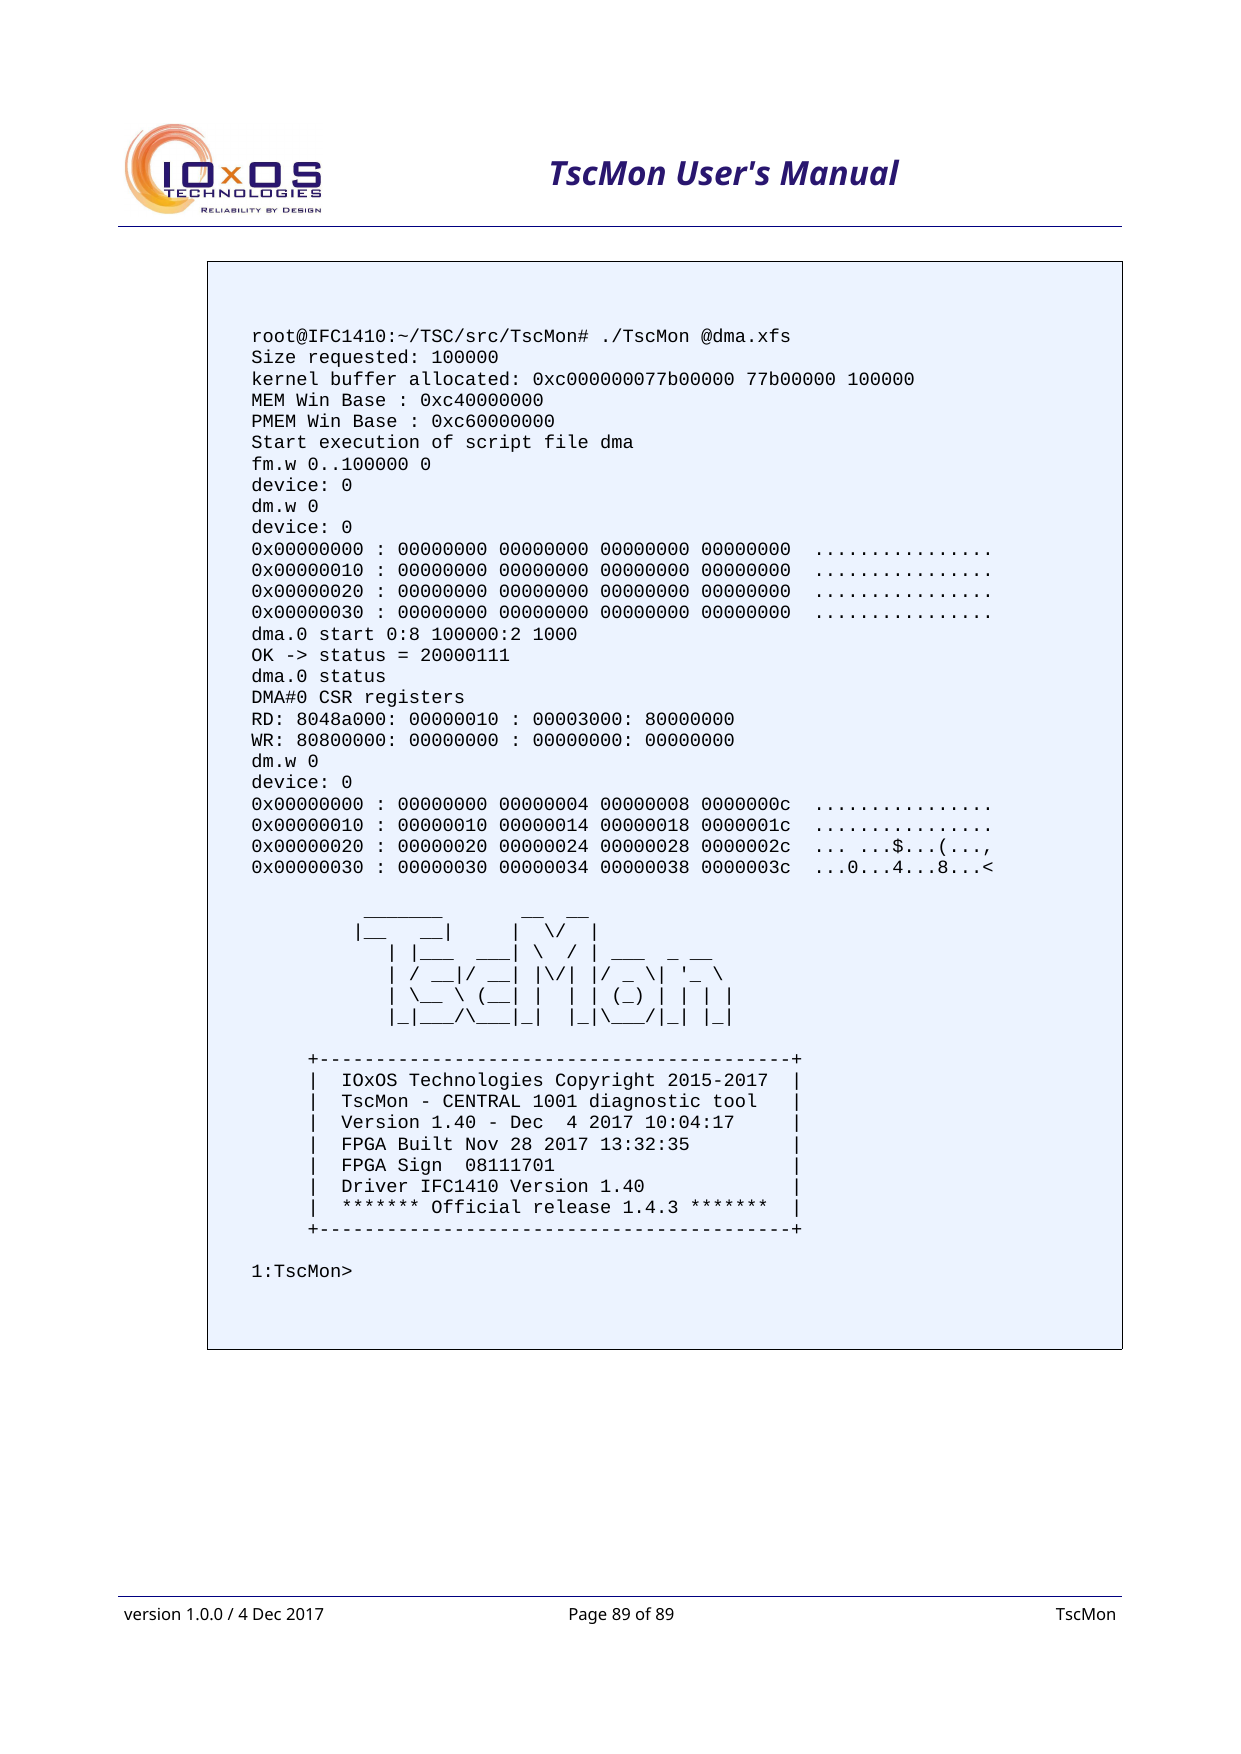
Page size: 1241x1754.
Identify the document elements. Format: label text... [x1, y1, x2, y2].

text Start execution of script file dma [208, 433, 1122, 454]
text | Driver IFC1410 Version 1.40 | [208, 1177, 1122, 1198]
text | FPGA Built Nov 28 2017 13:32:35 | [208, 1134, 1122, 1156]
text 1:TscMon> [208, 1262, 1122, 1298]
text DMA#0 CSR registers [208, 688, 1122, 709]
text dma.0 start 0:8 100000:2 1000 [208, 624, 1122, 646]
text 0x00000030 : 00000030 00000034 00000038 0000003c ...0...4...8...< [208, 858, 1122, 879]
text WR: 80800000: 00000000 : 00000000: 00000000 [208, 731, 1122, 752]
text _______ __ __ [208, 901, 1122, 922]
text dma.0 status [208, 667, 1122, 688]
text 0x00000020 : 00000000 00000000 00000000 00000000 ................ [208, 582, 1122, 603]
text device: 0 [208, 518, 1122, 539]
text | ******* Official release 1.4.3 ******* | [208, 1198, 1122, 1219]
text device: 0 [208, 476, 1122, 497]
text | TscMon - CENTRAL 1001 diagnostic tool | [208, 1092, 1122, 1113]
text | \__ \ (__| | | | (_) | | | | [208, 986, 1122, 1007]
text 0x00000010 : 00000010 00000014 00000018 0000001c ................ [208, 816, 1122, 837]
text | IOxOS Technologies Copyright 2015-2017 | [208, 1071, 1122, 1092]
text 0x00000000 : 00000000 00000004 00000008 0000000c ................ [208, 794, 1122, 816]
text dm.w 0 [208, 752, 1122, 773]
text +------------------------------------------+ [208, 1049, 1122, 1071]
picture [123, 123, 323, 217]
text PMEM Win Base : 0xc60000000 [208, 412, 1122, 433]
text |_|___/\___|_| |_|\___/|_| |_| [208, 1007, 1122, 1028]
text fm.w 0..100000 0 [208, 454, 1122, 476]
text MEM Win Base : 0xc40000000 [208, 391, 1122, 412]
text kernel buffer allocated: 0xc000000077b00000 77b00000 100000 [208, 369, 1122, 391]
text 0x00000030 : 00000000 00000000 00000000 00000000 ................ [208, 603, 1122, 624]
text 0x00000020 : 00000020 00000024 00000028 0000002c ... ...$...(..., [208, 837, 1122, 858]
text dm.w 0 [208, 497, 1122, 518]
text | FPGA Sign 08111701 | [208, 1156, 1122, 1177]
text +------------------------------------------+ [208, 1219, 1122, 1241]
text | Version 1.40 - Dec 4 2017 10:04:17 | [208, 1113, 1122, 1134]
text | |___ ___| \ / | ___ _ __ [208, 943, 1122, 964]
text | / __|/ __| |\/| |/ _ \| '_ \ [208, 964, 1122, 986]
text 0x00000000 : 00000000 00000000 00000000 00000000 ................ [208, 539, 1122, 561]
text |__ __| | \/ | [208, 922, 1122, 943]
text 0x00000010 : 00000000 00000000 00000000 00000000 ................ [208, 561, 1122, 582]
text root@IFC1410:~/TSC/src/TscMon# ./TscMon @dma.xfs [208, 312, 1122, 348]
text device: 0 [208, 773, 1122, 794]
text RD: 8048a000: 00000010 : 00003000: 80000000 [208, 709, 1122, 731]
text Size requested: 100000 [208, 348, 1122, 369]
text OK -> status = 20000111 [208, 646, 1122, 667]
